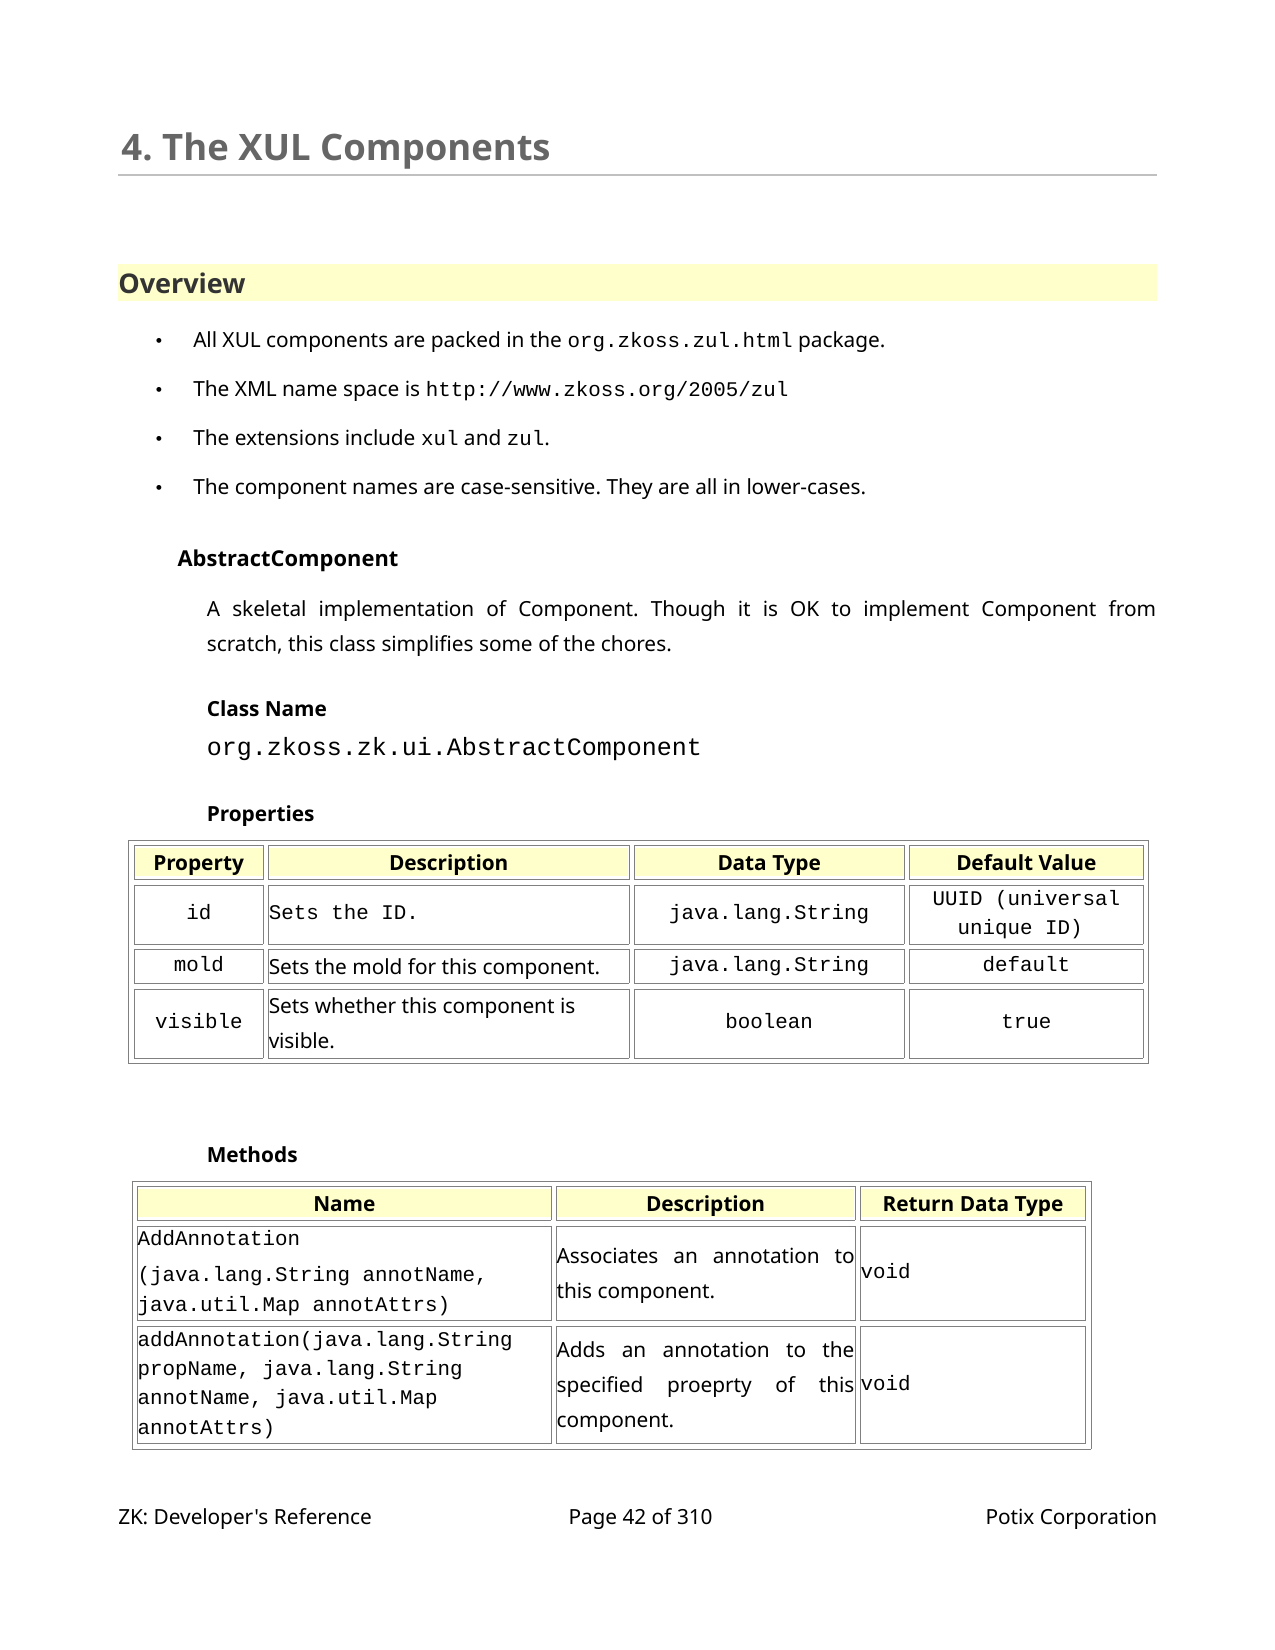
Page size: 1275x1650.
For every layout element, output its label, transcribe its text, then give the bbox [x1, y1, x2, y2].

table_cell true [906, 983, 1146, 1058]
table_header Name [134, 1182, 553, 1220]
table_header Return Data Type [858, 1182, 1088, 1220]
list The extensions include xul and zul. [156, 423, 1157, 452]
table_cell UUID (universal unique ID) [906, 879, 1146, 943]
table_cell addAnnotation(java.lang.String propName, java.lang.String annotName, java.util.Map annotAttrs) [134, 1320, 553, 1443]
table_cell visible [131, 983, 266, 1058]
subtitle Overview [118, 264, 1157, 301]
text org.zkoss.zk.ui.AbstractComponent [207, 734, 1157, 763]
table_header Default Value [906, 841, 1146, 879]
table_cell boolean [631, 983, 906, 1058]
list The component names are case-sensitive. They are all in lower-cases. [156, 472, 1157, 501]
table_cell Sets whether this component is visible. [266, 983, 631, 1058]
table_header Property [131, 841, 266, 879]
list The XML name space is http://www.zkoss.org/2005/zul [156, 374, 1157, 402]
table_cell Adds an annotation to the specified proeprty of this component. [554, 1320, 857, 1443]
table_cell Sets the ID. [266, 879, 631, 943]
table_header Data Type [631, 841, 906, 879]
table_cell Associates an annotation to this component. [554, 1220, 857, 1320]
table_cell mold [131, 944, 266, 983]
table_cell void [858, 1220, 1088, 1320]
subtitle 4. The XUL Components [118, 118, 1157, 174]
table_header Description [554, 1182, 857, 1220]
subtitle AbstractComponent [177, 543, 1157, 573]
subtitle Class Name [207, 694, 1157, 722]
table_cell id [131, 879, 266, 943]
subtitle Methods [207, 1140, 1157, 1168]
text A skeletal implementation of Component. Though it is OK to implement Component from scratch, this class simplifies some of the chores. [207, 594, 1157, 657]
table_cell void [858, 1320, 1088, 1443]
table_cell java.lang.String [631, 944, 906, 983]
table_cell AddAnnotation (java.lang.String annotName, java.util.Map annotAttrs) [134, 1220, 553, 1320]
table_cell default [906, 944, 1146, 983]
table_cell Sets the mold for this component. [266, 944, 631, 983]
table_header Description [266, 841, 631, 879]
subtitle Properties [207, 799, 1157, 827]
table_cell java.lang.String [631, 879, 906, 943]
list All XUL components are packed in the org.zkoss.zul.html package. [156, 325, 1157, 353]
